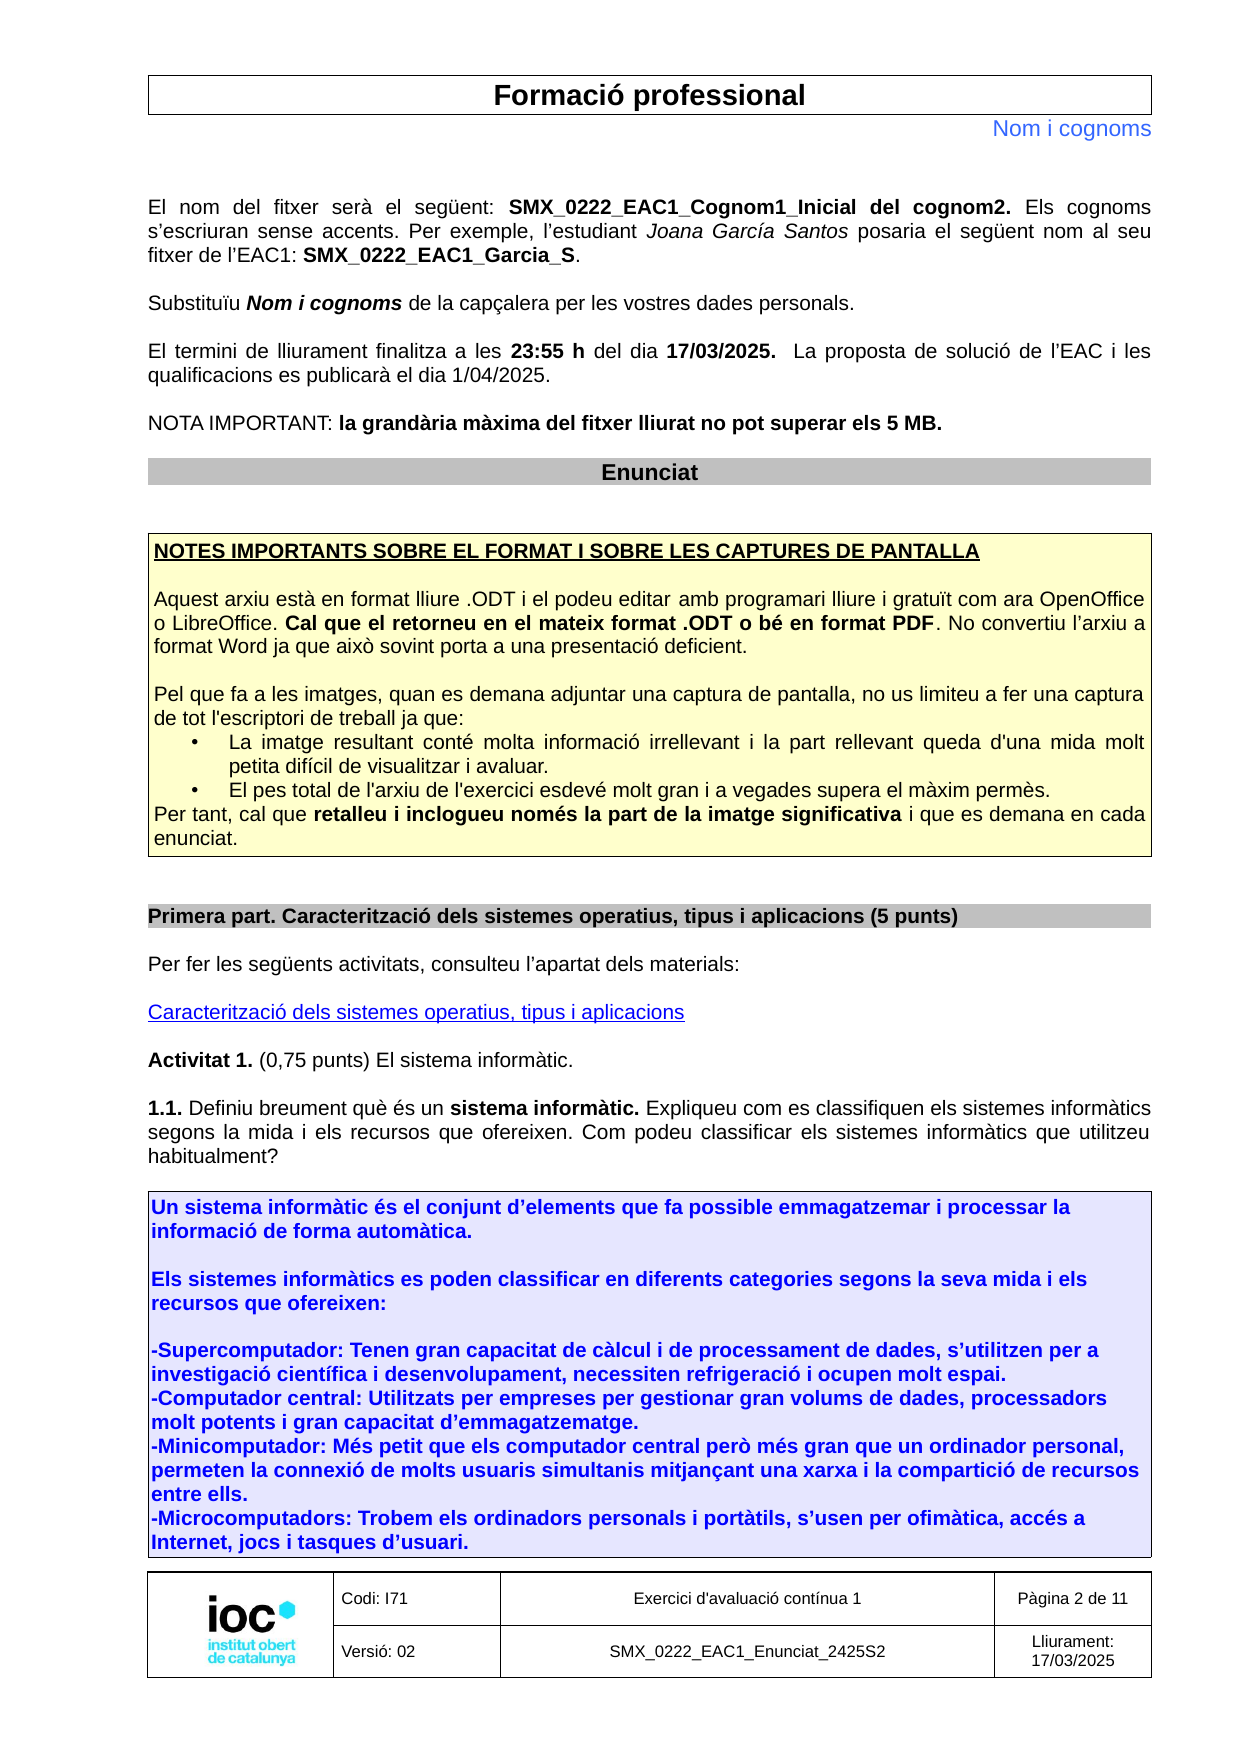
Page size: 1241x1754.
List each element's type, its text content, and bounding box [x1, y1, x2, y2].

text Els sistemes informàtics es poden classificar en diferents categories segons la seva mida i els recursos que ofereixen: [149, 1263, 1151, 1311]
text -Supercomputador: Tenen gran capacitat de càlcul i de processament de dades, s’utilitzen per a investigació científica i desenvolupament, necessiten refrigeració i ocupen molt espai. [149, 1335, 1151, 1383]
text -Microcomputadors: Trobem els ordinadors personals i portàtils, s’usen per ofimàtica, accés a Internet, jocs i tasques d’usuari. [149, 1503, 1151, 1557]
text Per fer les següents activitats, consulteu l’apartat dels materials: [148, 952, 1151, 976]
text Caracterització dels sistemes operatius, tipus i aplicacions [148, 1000, 1151, 1024]
text Un sistema informàtic és el conjunt d’elements que fa possible emmagatzemar i processar la informació de forma automàtica. [149, 1192, 1151, 1239]
text -Minicomputador: Més petit que els computador central però més gran que un ordinador personal, permeten la connexió de molts usuaris simultanis mitjançant una xarxa i la compartició de recursos entre ells. [149, 1431, 1151, 1503]
text Primera part. Caracterització dels sistemes operatius, tipus i aplicacions (5 punts) [148, 904, 1151, 928]
text Enunciat [148, 458, 1151, 485]
text El termini de lliurament finalitza a les 23:55 h del dia 17/03/2025. La proposta de solució de l’EAC i les qualificacions es publicarà el dia 1/04/2025. [148, 339, 1151, 387]
text Activitat 1. (0,75 punts) El sistema informàtic. [148, 1048, 1151, 1072]
text 1.1. Definiu breument què és un sistema informàtic. Expliqueu com es classifiquen els sistemes informàtics segons la mida i els recursos que ofereixen. Com podeu classificar els sistemes informàtics que utilitzeu habitualment? [148, 1096, 1151, 1167]
text -Computador central: Utilitzats per empreses per gestionar gran volums de dades, processadors molt potents i gran capacitat d’emmagatzematge. [149, 1383, 1151, 1431]
text NOTA IMPORTANT: la grandària màxima del fitxer lliurat no pot superar els 5 MB. [148, 411, 1151, 434]
text Substituïu Nom i cognoms de la capçalera per les vostres dades personals. [148, 291, 1151, 315]
table_header NOTES IMPORTANTS SOBRE EL FORMAT I SOBRE LES CAPTURES DE PANTALLA Aquest arxiu està en format lliure .ODT i el podeu editar amb programari lliure i gratuït com ara OpenOffice o LibreOffice. Cal que el retorneu en el mateix format .ODT o bé en format PDF. No convertiu l’arxiu a format Word ja que això sovint porta a una presentació deficient. Pel que fa a les imatges, quan es demana adjuntar una captura de pantalla, no us limiteu a fer una captura de tot l'escriptori de treball ja que: La imatge resultant conté molta informació irrellevant i la part rellevant queda d'una mida molt petita difícil de visualitzar i avaluar. El pes total de l'arxiu de l'exercici esdevé molt gran i a vegades supera el màxim permès. Per tant, cal que retalleu i inclogueu només la part de la imatge significativa i que es demana en cada enunciat. [149, 534, 1151, 856]
text El nom del fitxer serà el següent: SMX_0222_EAC1_Cognom1_Inicial del cognom2. Els cognoms s’escriuran sense accents. Per exemple, l’estudiant Joana García Santos posaria el següent nom al seu fitxer de l’EAC1: SMX_0222_EAC1_Garcia_S. [148, 195, 1151, 267]
picture [195, 1581, 309, 1677]
